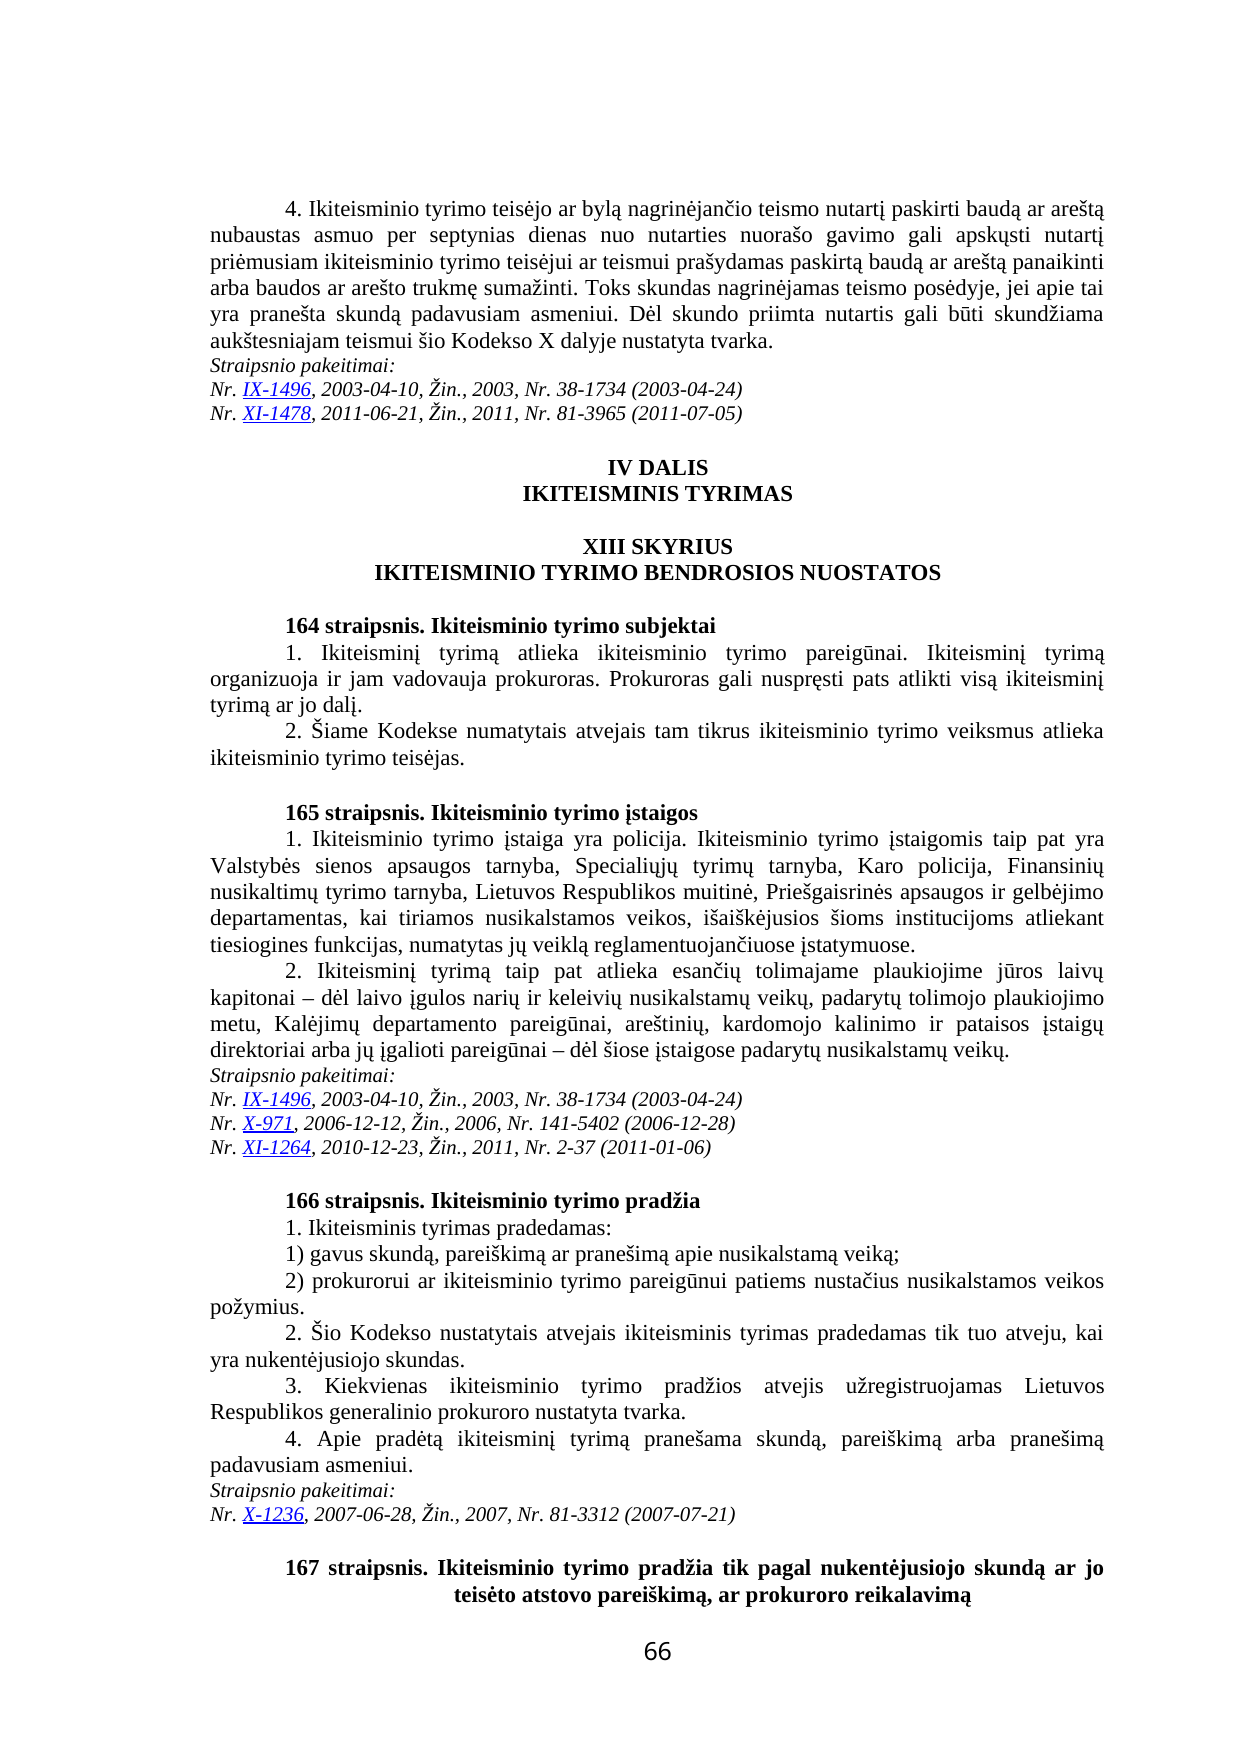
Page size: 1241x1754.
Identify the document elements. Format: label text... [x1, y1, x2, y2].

text 166 straipsnis. Ikiteisminio tyrimo pradžia [210, 1188, 1106, 1214]
text 165 straipsnis. Ikiteisminio tyrimo įstaigos [210, 799, 1106, 825]
text Straipsnio pakeitimai: [210, 353, 1106, 377]
text Nr. XI-1264, 2010-12-23, Žin., 2011, Nr. 2-37 (2011-01-06) [210, 1135, 1106, 1159]
text 2) prokurorui ar ikiteisminio tyrimo pareigūnui patiems nustačius nusikalstamos veikos požymius. [210, 1267, 1106, 1319]
text 2. Šio Kodekso nustatytais atvejais ikiteisminis tyrimas pradedamas tik tuo atveju, kai yra nukentėjusiojo skundas. [210, 1319, 1106, 1372]
text Nr. X-971, 2006-12-12, Žin., 2006, Nr. 141-5402 (2006-12-28) [210, 1111, 1106, 1135]
text 167 straipsnis. Ikiteisminio tyrimo pradžia tik pagal nukentėjusiojo skundą ar jo teisėto atstovo pareiškimą, ar prokuroro reikalavimą [285, 1554, 1106, 1607]
text Nr. X-1236, 2007-06-28, Žin., 2007, Nr. 81-3312 (2007-07-21) [210, 1502, 1106, 1526]
text Nr. IX-1496, 2003-04-10, Žin., 2003, Nr. 38-1734 (2003-04-24) [210, 1087, 1106, 1111]
text 1. Ikiteisminį tyrimą atlieka ikiteisminio tyrimo pareigūnai. Ikiteisminį tyrimą organizuoja ir jam vadovauja prokuroras. Prokuroras gali nuspręsti pats atlikti visą ikiteisminį tyrimą ar jo dalį. [210, 638, 1106, 718]
text 2. Šiame Kodekse numatytais atvejais tam tikrus ikiteisminio tyrimo veiksmus atlieka ikiteisminio tyrimo teisėjas. [210, 718, 1106, 770]
text 4. Ikiteisminio tyrimo teisėjo ar bylą nagrinėjančio teismo nutartį paskirti baudą ar areštą nubaustas asmuo per septynias dienas nuo nutarties nuorašo gavimo gali apskųsti nutartį priėmusiam ikiteisminio tyrimo teisėjui ar teismui prašydamas paskirtą baudą ar areštą panaikinti arba baudos ar arešto trukmę sumažinti. Toks skundas nagrinėjamas teismo posėdyje, jei apie tai yra pranešta skundą padavusiam asmeniui. Dėl skundo priimta nutartis gali būti skundžiama aukštesniajam teismui šio Kodekso X dalyje nustatyta tvarka. [210, 195, 1106, 353]
text Nr. IX-1496, 2003-04-10, Žin., 2003, Nr. 38-1734 (2003-04-24) [210, 377, 1106, 401]
text Nr. XI-1478, 2011-06-21, Žin., 2011, Nr. 81-3965 (2011-07-05) [210, 401, 1106, 425]
text 3. Kiekvienas ikiteisminio tyrimo pradžios atvejis užregistruojamas Lietuvos Respublikos generalinio prokuroro nustatyta tvarka. [210, 1372, 1106, 1425]
text XIII skyrius [210, 533, 1106, 559]
text Ikiteisminio tyrimo bendrosios nuostatos [210, 559, 1106, 586]
text 1) gavus skundą, pareiškimą ar pranešimą apie nusikalstamą veiką; [210, 1240, 1106, 1267]
text 4. Apie pradėtą ikiteisminį tyrimą pranešama skundą, pareiškimą arba pranešimą padavusiam asmeniui. [210, 1425, 1106, 1477]
text Ikiteisminis tyrimas [210, 480, 1106, 507]
text 164 straipsnis. Ikiteisminio tyrimo subjektai [210, 612, 1106, 638]
text 2. Ikiteisminį tyrimą taip pat atlieka esančių tolimajame plaukiojime jūros laivų kapitonai – dėl laivo įgulos narių ir keleivių nusikalstamų veikų, padarytų tolimojo plaukiojimo metu, Kalėjimų departamento pareigūnai, areštinių, kardomojo kalinimo ir pataisos įstaigų direktoriai arba jų įgalioti pareigūnai – dėl šiose įstaigose padarytų nusikalstamų veikų. [210, 957, 1106, 1063]
text 1. Ikiteisminio tyrimo įstaiga yra policija. Ikiteisminio tyrimo įstaigomis taip pat yra Valstybės sienos apsaugos tarnyba, Specialiųjų tyrimų tarnyba, Karo policija, Finansinių nusikaltimų tyrimo tarnyba, Lietuvos Respublikos muitinė, Priešgaisrinės apsaugos ir gelbėjimo departamentas, kai tiriamos nusikalstamos veikos, išaiškėjusios šioms institucijoms atliekant tiesiogines funkcijas, numatytas jų veiklą reglamentuojančiuose įstatymuose. [210, 825, 1106, 957]
text 1. Ikiteisminis tyrimas pradedamas: [210, 1214, 1106, 1240]
text Straipsnio pakeitimai: [210, 1063, 1106, 1087]
text Straipsnio pakeitimai: [210, 1477, 1106, 1502]
text IV dalis [210, 454, 1106, 480]
